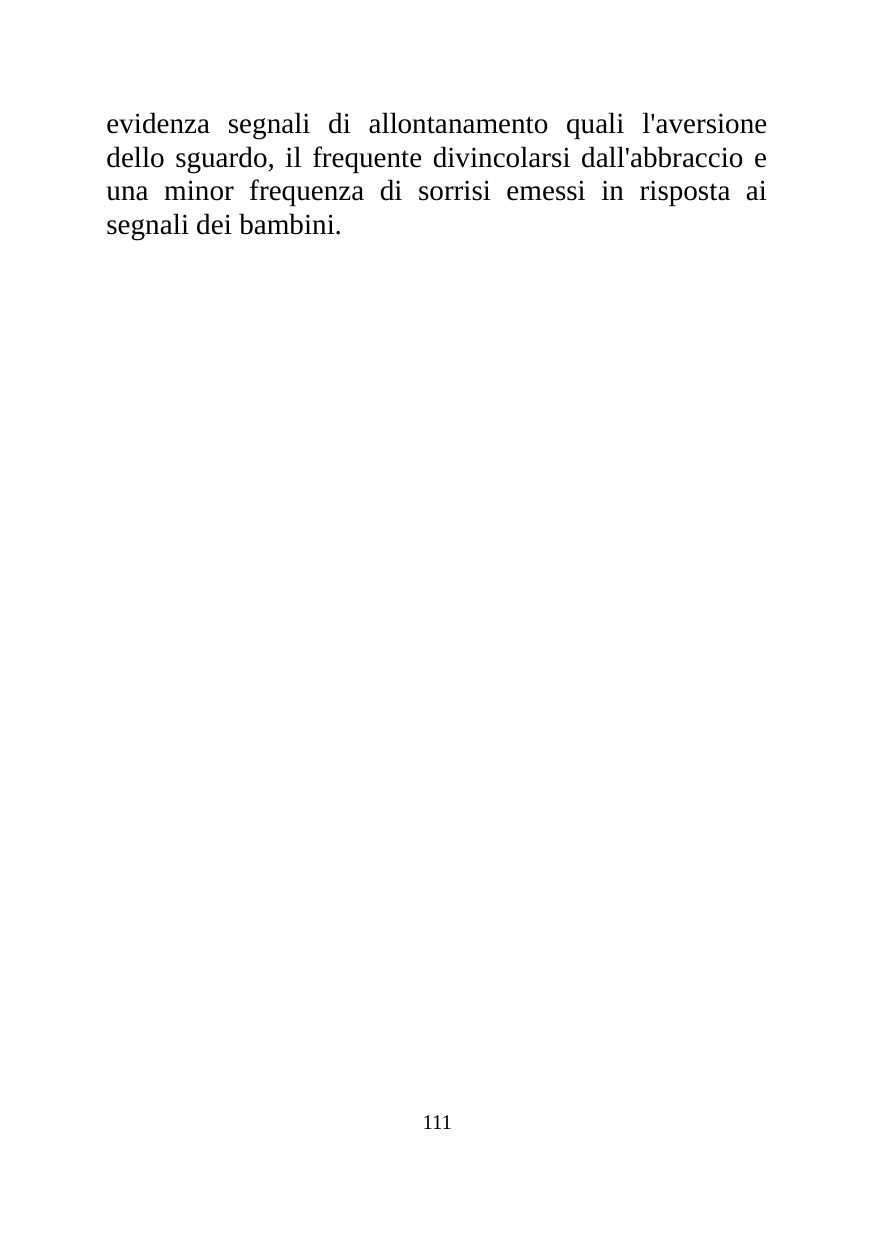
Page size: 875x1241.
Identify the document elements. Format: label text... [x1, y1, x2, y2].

text evidenza segnali di allontanamento quali l'aversione dello sguardo, il frequente divincolarsi dall'abbraccio e una minor frequenza di sorrisi emessi in risposta ai segnali dei bambini. [106, 106, 768, 240]
